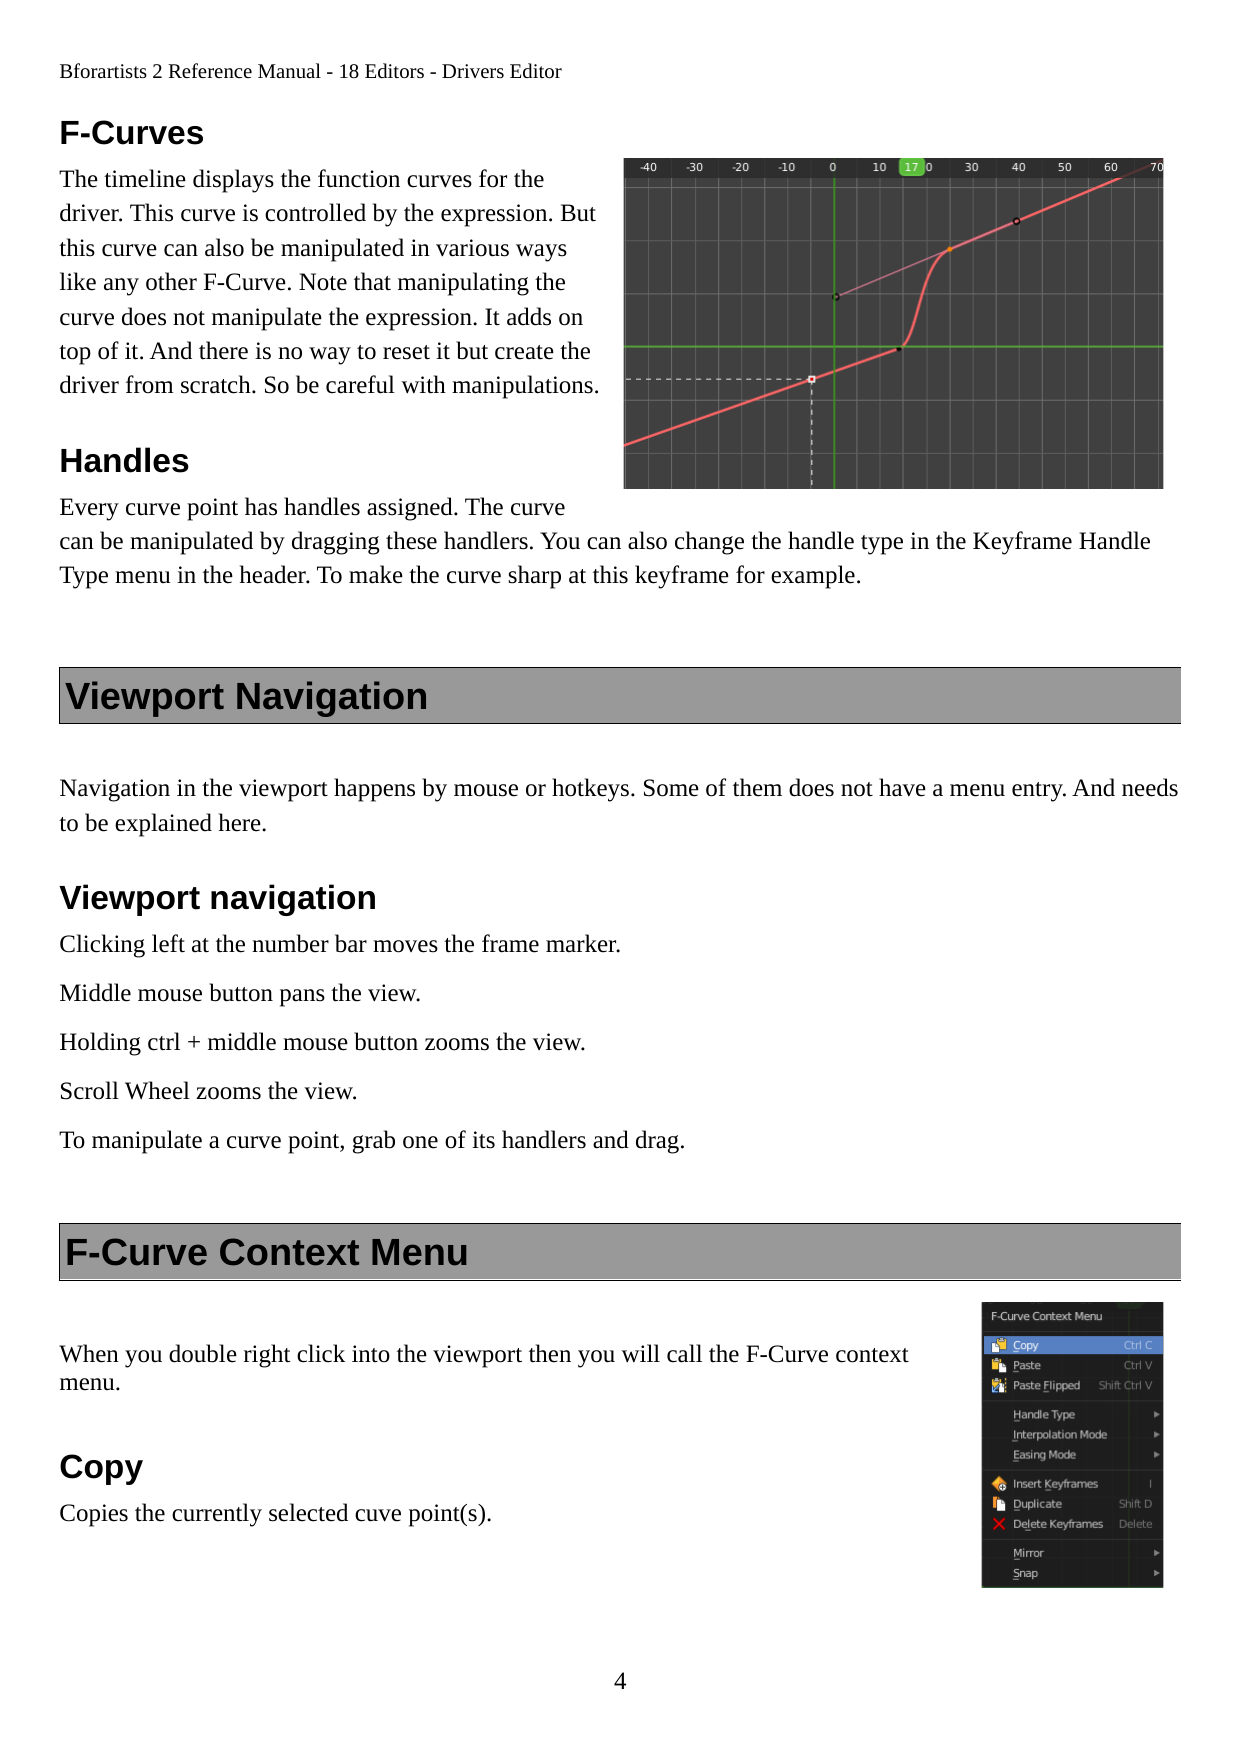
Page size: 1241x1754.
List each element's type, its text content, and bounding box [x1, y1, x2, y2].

subtitle Viewport navigation [59, 878, 1181, 916]
subtitle Handles [59, 441, 623, 479]
text When you double right click into the viewport then you will call the F-Curve context menu. [59, 1339, 981, 1396]
text Navigation in the viewport happens by mouse or hotkeys. Some of them does not have a menu entry. And needs to be explained here. [59, 773, 1181, 837]
text To manipulate a curve point, grab one of its handlers and drag. [59, 1125, 1181, 1154]
subtitle [1164, 441, 1181, 479]
text Copies the currently selected cuve point(s). [59, 1498, 981, 1526]
text Holding ctrl + middle mouse button zooms the view. [59, 1027, 1181, 1056]
text Every curve point has handles assigned. The curve can be manipulated by dragging these handlers. You can also change the handle type in the Keyframe Handle Type menu in the header. To make the curve sharp at this keyframe for example. [59, 492, 1181, 589]
subtitle [1164, 1447, 1181, 1485]
picture [981, 1302, 1164, 1588]
subtitle F-Curves [59, 113, 1181, 151]
text Middle mouse button pans the view. [59, 978, 1181, 1007]
subtitle Copy [59, 1447, 981, 1485]
text The timeline displays the function curves for the driver. This curve is controlled by the expression. But this curve can also be manipulated in various ways like any other F-Curve. Note that manipulating the curve does not manipulate the expression. It adds on top of it. And there is no way to reset it but create the driver from scratch. So be careful with manipulations. [59, 164, 623, 399]
text Clicking left at the number bar moves the frame marker. [59, 929, 1181, 958]
table_header Viewport Navigation [60, 668, 1181, 723]
text Scroll Wheel zooms the view. [59, 1076, 1181, 1105]
table_header F-Curve Context Menu [60, 1224, 1181, 1279]
picture [623, 158, 1164, 489]
